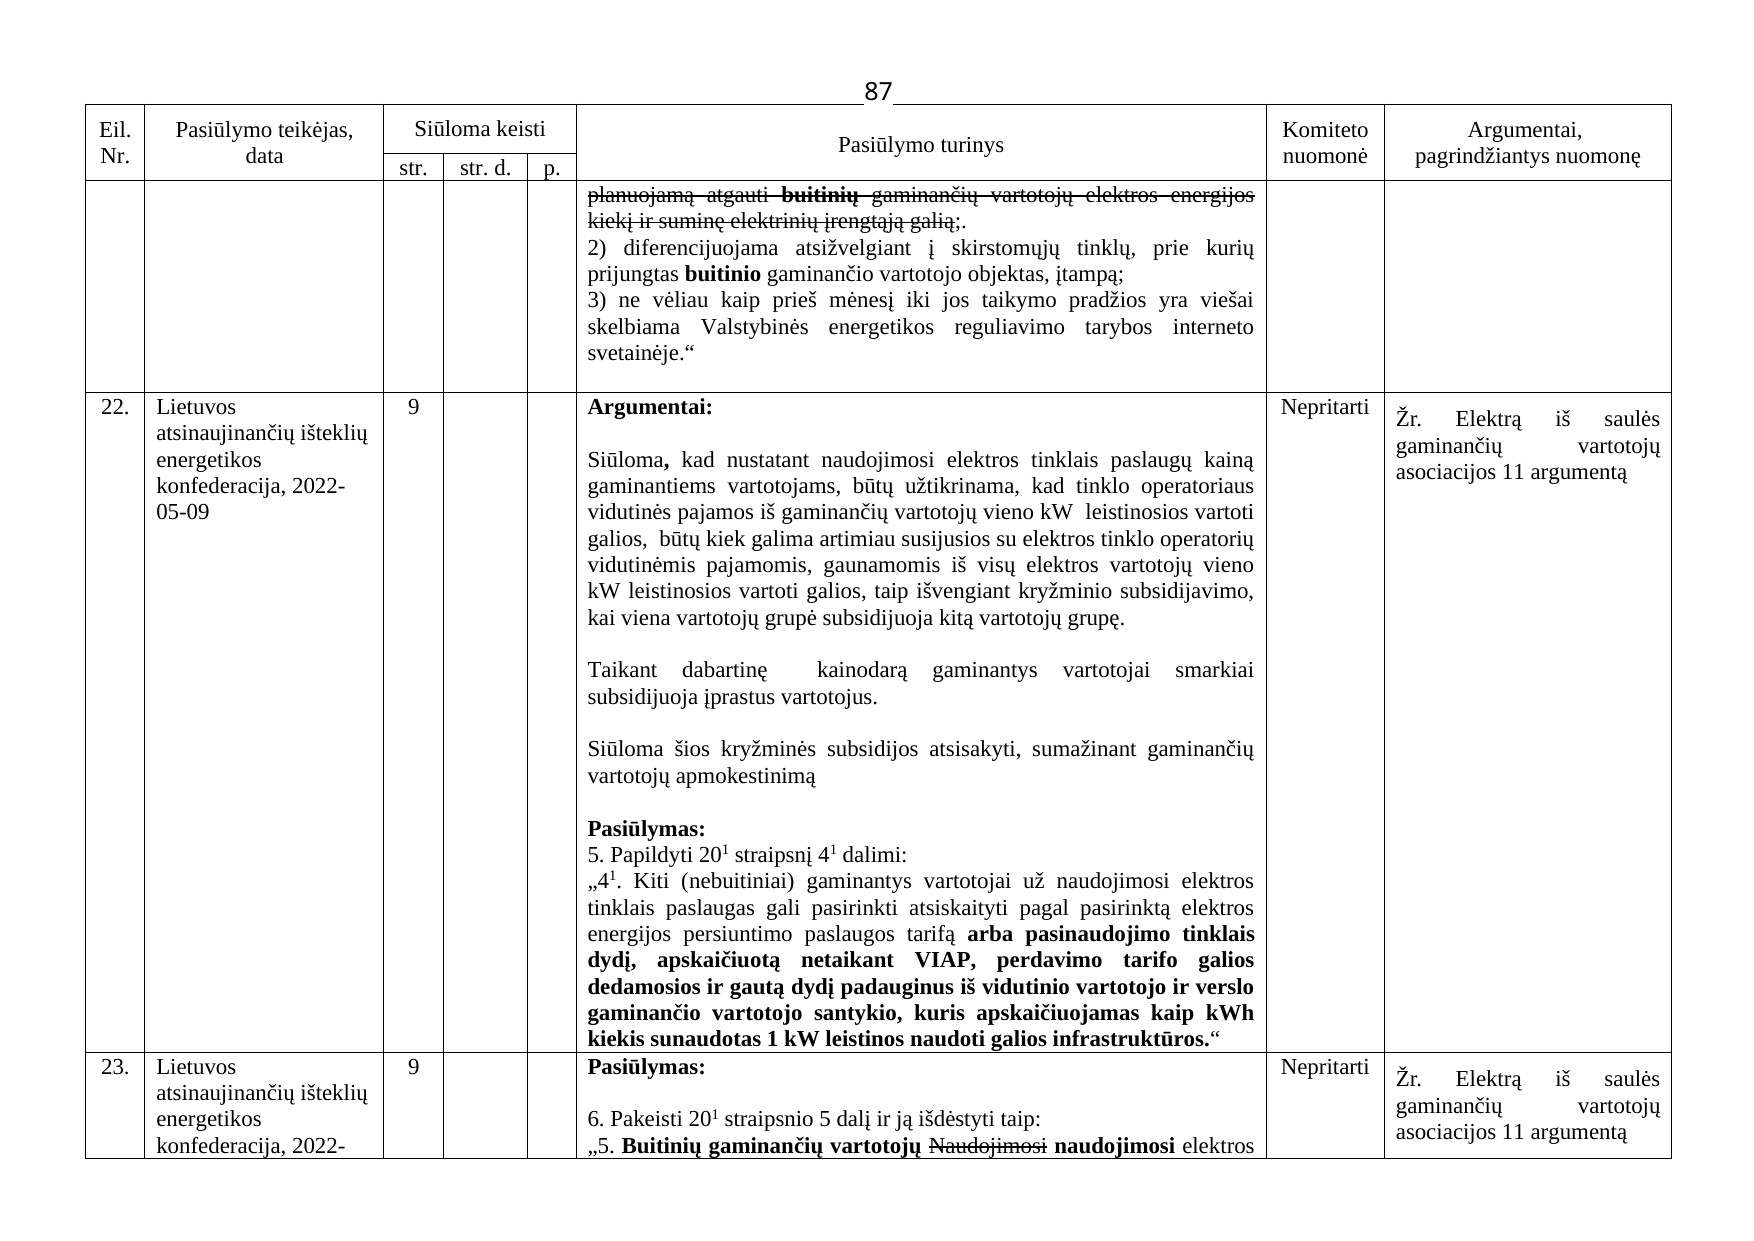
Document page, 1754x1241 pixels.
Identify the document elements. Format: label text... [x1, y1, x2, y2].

table_cell 9 [384, 1053, 443, 1158]
table_cell Nepritarti [1267, 393, 1384, 1052]
table_cell [444, 393, 527, 1052]
table_cell Lietuvos atsinaujinančių išteklių energetikos konfederacija, 2022- [145, 1053, 383, 1158]
table_cell [528, 1053, 576, 1158]
table_cell str. [384, 154, 443, 180]
table_header Pasiūlymo turinys [577, 105, 1266, 180]
table_cell Pasiūlymas: 6. Pakeisti 201 straipsnio 5 dalį ir ją išdėstyti taip: „5. Buitinių gaminančių vartotojų Naudojimosi naudojimosi elektros [577, 1053, 1266, 1158]
table_cell Nepritarti [1267, 1053, 1384, 1158]
table_cell [1385, 181, 1671, 392]
table_cell [1267, 181, 1384, 392]
table_cell [528, 181, 576, 392]
table_cell Lietuvos atsinaujinančių išteklių energetikos konfederacija, 2022-05-09 [145, 393, 383, 1052]
table_cell [444, 181, 527, 392]
table_cell str. d. [444, 154, 527, 180]
table_cell [384, 181, 443, 392]
table_cell [444, 1053, 527, 1158]
table_header Argumentai, pagrindžiantys nuomonę [1385, 105, 1671, 180]
table_header Eil. Nr. [86, 105, 144, 180]
table_header Komiteto nuomonė [1267, 105, 1384, 180]
table_cell planuojamą atgauti buitinių gaminančių vartotojų elektros energijos kiekį ir suminę elektrinių įrengtąją galią;. 2) diferencijuojama atsižvelgiant į skirstomųjų tinklų, prie kurių prijungtas buitinio gaminančio vartotojo objektas, įtampą; 3) ne vėliau kaip prieš mėnesį iki jos taikymo pradžios yra viešai skelbiama Valstybinės energetikos reguliavimo tarybos interneto svetainėje.“ [577, 181, 1266, 392]
table_cell [86, 181, 144, 392]
table_cell 22. [86, 393, 144, 1052]
table_cell p. [528, 154, 576, 180]
table_cell 23. [86, 1053, 144, 1158]
table_cell [145, 181, 383, 392]
table_cell [528, 393, 576, 1052]
table_header Pasiūlymo teikėjas, data [145, 105, 383, 180]
table_cell Žr. Elektrą iš saulės gaminančių vartotojų asociacijos 11 argumentą [1385, 1053, 1671, 1158]
table_cell Argumentai: Siūloma, kad nustatant naudojimosi elektros tinklais paslaugų kainą gaminantiems vartotojams, būtų užtikrinama, kad tinklo operatoriaus vidutinės pajamos iš gaminančių vartotojų vieno kW leistinosios vartoti galios, būtų kiek galima artimiau susijusios su elektros tinklo operatorių vidutinėmis pajamomis, gaunamomis iš visų elektros vartotojų vieno kW leistinosios vartoti galios, taip išvengiant kryžminio subsidijavimo, kai viena vartotojų grupė subsidijuoja kitą vartotojų grupę. Taikant dabartinę kainodarą gaminantys vartotojai smarkiai subsidijuoja įprastus vartotojus. Siūloma šios kryžminės subsidijos atsisakyti, sumažinant gaminančių vartotojų apmokestinimą Pasiūlymas: 5. Papildyti 201 straipsnį 41 dalimi: „41. Kiti (nebuitiniai) gaminantys vartotojai už naudojimosi elektros tinklais paslaugas gali pasirinkti atsiskaityti pagal pasirinktą elektros energijos persiuntimo paslaugos tarifą arba pasinaudojimo tinklais dydį, apskaičiuotą netaikant VIAP, perdavimo tarifo galios dedamosios ir gautą dydį padauginus iš vidutinio vartotojo ir verslo gaminančio vartotojo santykio, kuris apskaičiuojamas kaip kWh kiekis sunaudotas 1 kW leistinos naudoti galios infrastruktūros.“ [577, 393, 1266, 1052]
table_cell 9 [384, 393, 443, 1052]
table_header Siūloma keisti [384, 105, 576, 153]
table_cell Žr. Elektrą iš saulės gaminančių vartotojų asociacijos 11 argumentą [1385, 393, 1671, 1052]
